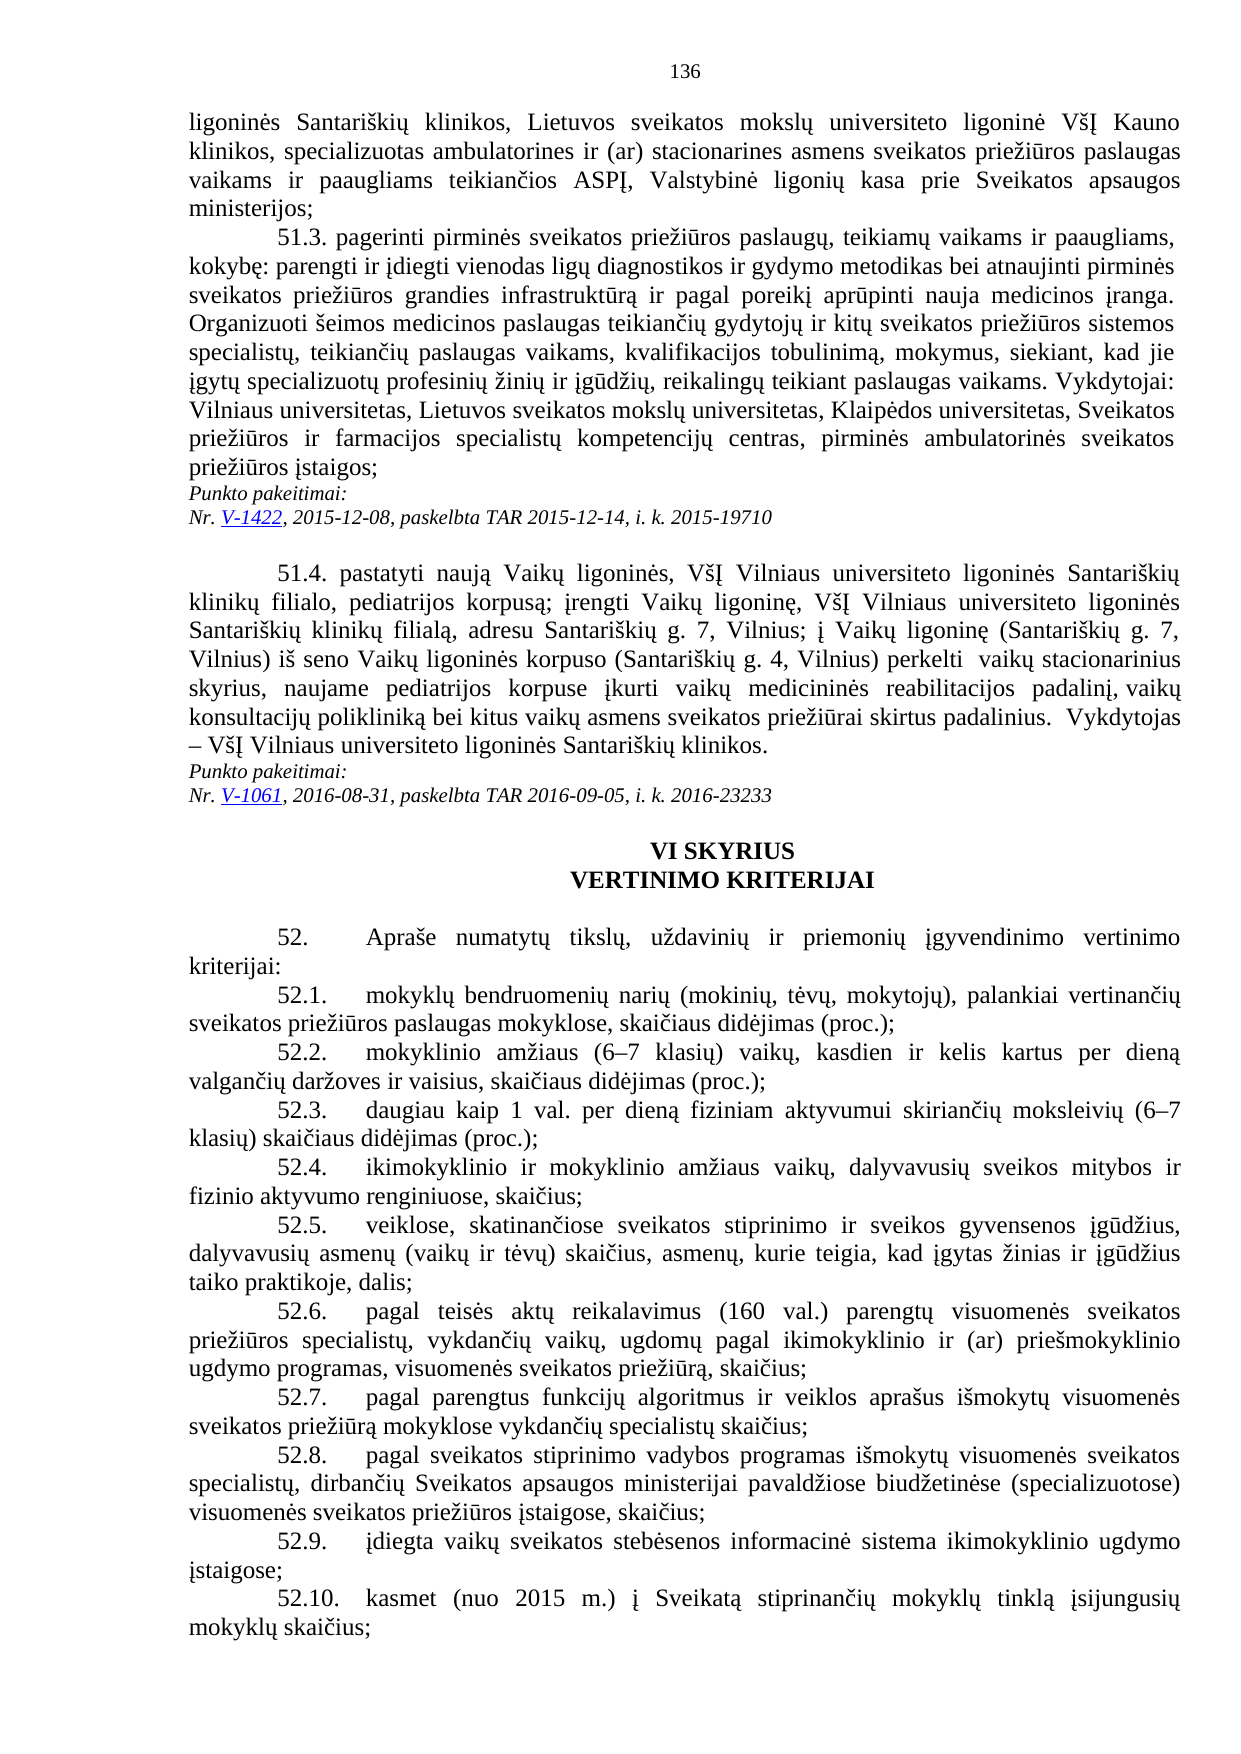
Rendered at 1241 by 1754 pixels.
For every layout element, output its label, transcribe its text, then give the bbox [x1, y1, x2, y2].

text 51.3. pagerinti pirminės sveikatos priežiūros paslaugų, teikiamų vaikams ir paaugliams, kokybę: parengti ir įdiegti vienodas ligų diagnostikos ir gydymo metodikas bei atnaujinti pirminės sveikatos priežiūros grandies infrastruktūrą ir pagal poreikį aprūpinti nauja medicinos įranga. Organizuoti šeimos medicinos paslaugas teikiančių gydytojų ir kitų sveikatos priežiūros sistemos specialistų, teikiančių paslaugas vaikams, kvalifikacijos tobulinimą, mokymus, siekiant, kad jie įgytų specializuotų profesinių žinių ir įgūdžių, reikalingų teikiant paslaugas vaikams. Vykdytojai: Vilniaus universitetas, Lietuvos sveikatos mokslų universitetas, Klaipėdos universitetas, Sveikatos priežiūros ir farmacijos specialistų kompetencijų centras, pirminės ambulatorinės sveikatos priežiūros įstaigos; [188, 222, 1175, 481]
text Punkto pakeitimai: [188, 481, 1181, 505]
text VI SKYRIUS [188, 836, 1181, 865]
text ligoninės Santariškių klinikos, Lietuvos sveikatos mokslų universiteto ligoninė VšĮ Kauno klinikos, specializuotas ambulatorines ir (ar) stacionarines asmens sveikatos priežiūros paslaugas vaikams ir paaugliams teikiančios ASPĮ, Valstybinė ligonių kasa prie Sveikatos apsaugos ministerijos; [188, 107, 1181, 222]
text 51.4. pastatyti naują Vaikų ligoninės, VšĮ Vilniaus universiteto ligoninės Santariškių klinikų filialo, pediatrijos korpusą; įrengti Vaikų ligoninę, VšĮ Vilniaus universiteto ligoninės Santariškių klinikų filialą, adresu Santariškių g. 7, Vilnius; į Vaikų ligoninę (Santariškių g. 7, Vilnius) iš seno Vaikų ligoninės korpuso (Santariškių g. 4, Vilnius) perkelti vaikų stacionarinius skyrius, naujame pediatrijos korpuse įkurti vaikų medicininės reabilitacijos padalinį, vaikų konsultacijų polikliniką bei kitus vaikų asmens sveikatos priežiūrai skirtus padalinius. Vykdytojas – VšĮ Vilniaus universiteto ligoninės Santariškių klinikos. [188, 558, 1181, 759]
text 52. Apraše numatytų tikslų, uždavinių ir priemonių įgyvendinimo vertinimo kriterijai: [188, 922, 1181, 980]
text Nr. V-1061, 2016-08-31, paskelbta TAR 2016-09-05, i. k. 2016-23233 [188, 783, 1181, 807]
text 52.6. pagal teisės aktų reikalavimus (160 val.) parengtų visuomenės sveikatos priežiūros specialistų, vykdančių vaikų, ugdomų pagal ikimokyklinio ir (ar) priešmokyklinio ugdymo programas, visuomenės sveikatos priežiūrą, skaičius; [188, 1296, 1181, 1382]
text 52.1. mokyklų bendruomenių narių (mokinių, tėvų, mokytojų), palankiai vertinančių sveikatos priežiūros paslaugas mokyklose, skaičiaus didėjimas (proc.); [188, 980, 1181, 1037]
text 52.10. kasmet (nuo 2015 m.) į Sveikatą stiprinančių mokyklų tinklą įsijungusių mokyklų skaičius; [188, 1583, 1181, 1641]
text 52.8. pagal sveikatos stiprinimo vadybos programas išmokytų visuomenės sveikatos specialistų, dirbančių Sveikatos apsaugos ministerijai pavaldžiose biudžetinėse (specializuotose) visuomenės sveikatos priežiūros įstaigose, skaičius; [188, 1440, 1181, 1526]
text 52.9. įdiegta vaikų sveikatos stebėsenos informacinė sistema ikimokyklinio ugdymo įstaigose; [188, 1526, 1181, 1583]
text 52.4. ikimokyklinio ir mokyklinio amžiaus vaikų, dalyvavusių sveikos mitybos ir fizinio aktyvumo renginiuose, skaičius; [188, 1152, 1181, 1210]
text VERTINIMO KRITERIJAI [188, 865, 1181, 893]
text 52.3. daugiau kaip 1 val. per dieną fiziniam aktyvumui skiriančių moksleivių (6–7 klasių) skaičiaus didėjimas (proc.); [188, 1095, 1181, 1152]
text 52.7. pagal parengtus funkcijų algoritmus ir veiklos aprašus išmokytų visuomenės sveikatos priežiūrą mokyklose vykdančių specialistų skaičius; [188, 1382, 1181, 1440]
text 52.2. mokyklinio amžiaus (6–7 klasių) vaikų, kasdien ir kelis kartus per dieną valgančių daržoves ir vaisius, skaičiaus didėjimas (proc.); [188, 1037, 1181, 1095]
text Punkto pakeitimai: [188, 759, 1181, 783]
text Nr. V-1422, 2015-12-08, paskelbta TAR 2015-12-14, i. k. 2015-19710 [188, 505, 1181, 529]
text 52.5. veiklose, skatinančiose sveikatos stiprinimo ir sveikos gyvensenos įgūdžius, dalyvavusių asmenų (vaikų ir tėvų) skaičius, asmenų, kurie teigia, kad įgytas žinias ir įgūdžius taiko praktikoje, dalis; [188, 1210, 1181, 1296]
